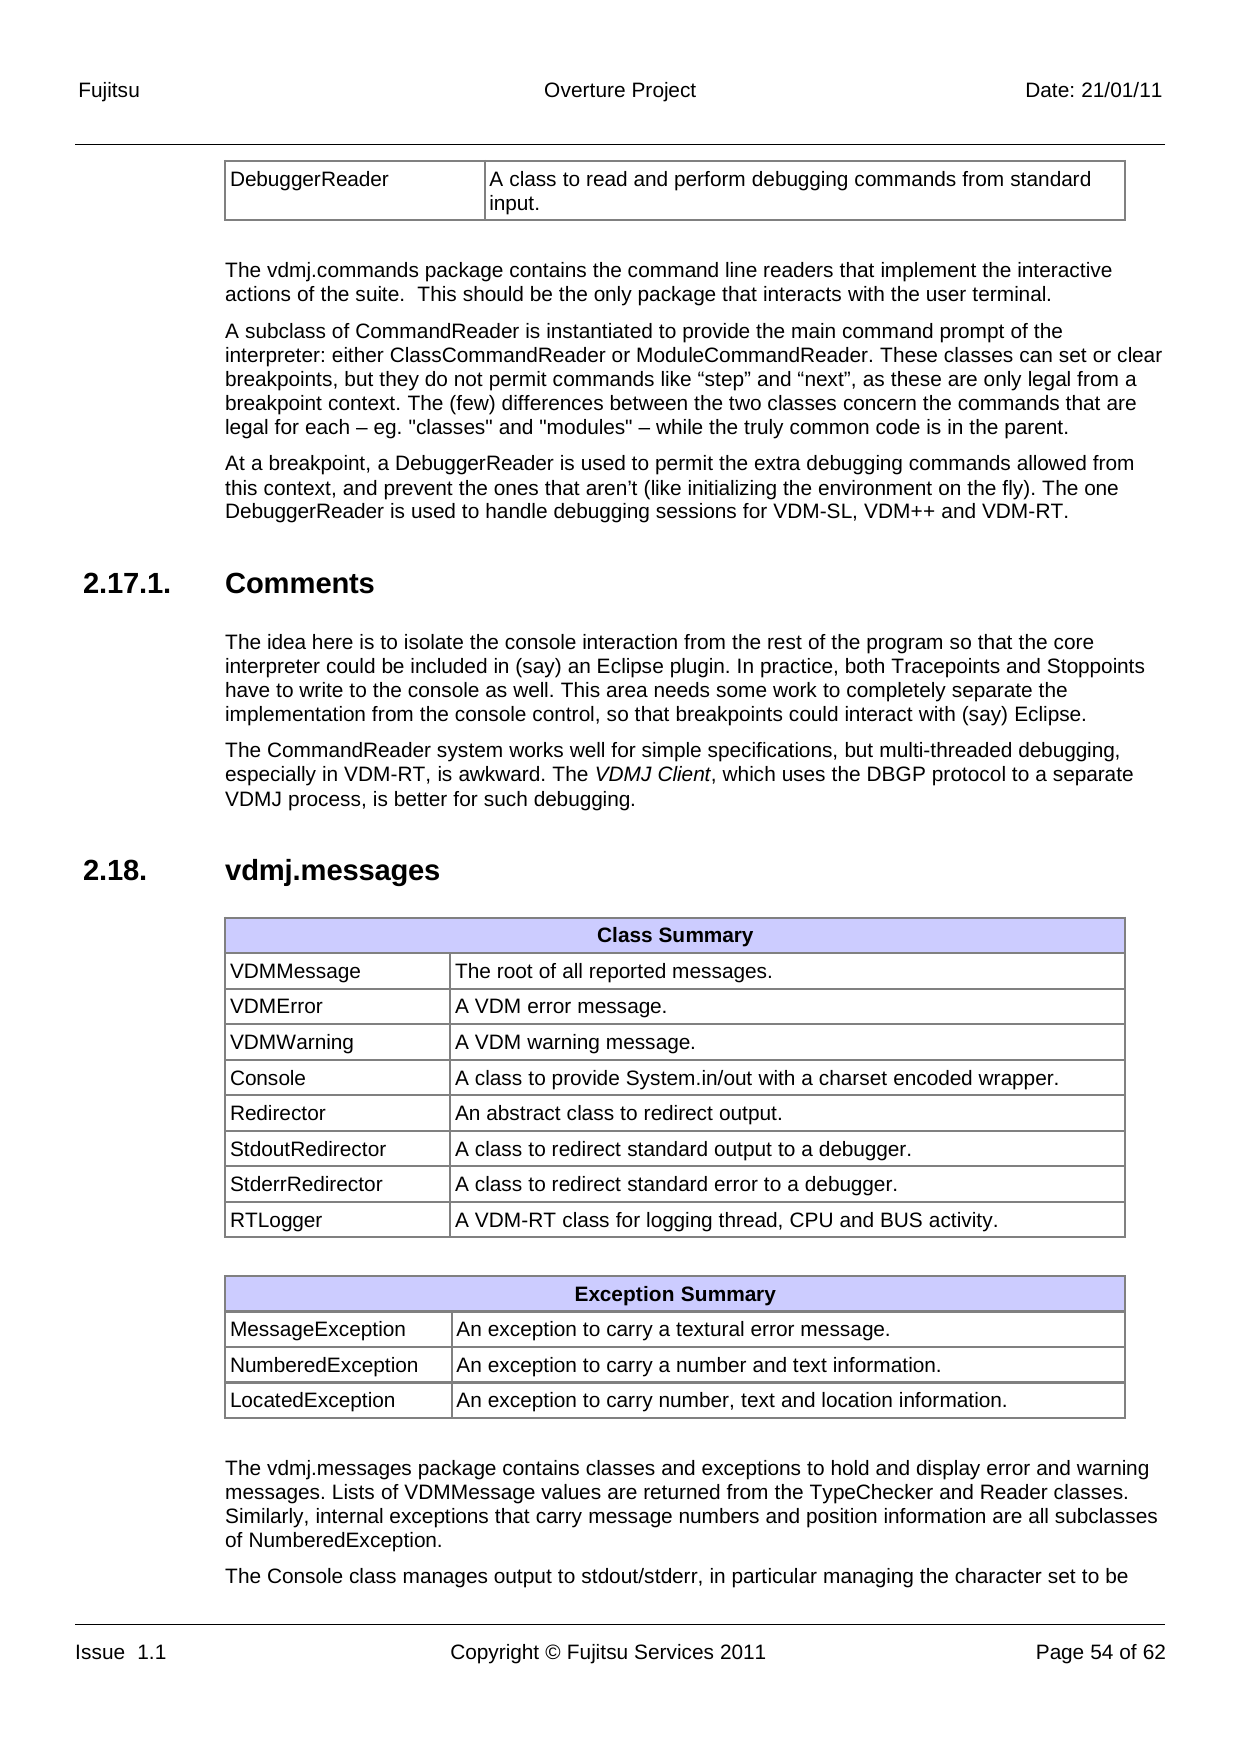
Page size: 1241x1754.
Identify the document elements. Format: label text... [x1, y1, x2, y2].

table_cell MessageException [226, 1313, 451, 1346]
text The idea here is to isolate the console interaction from the rest of the program so that the core interpreter could be included in (say) an Eclipse plugin. In practice, both Tracepoints and Stoppoints have to write to the console as well. This area needs some work to completely separate the implementation from the console control, so that breakpoints could interact with (say) Eclipse. [225, 629, 1165, 726]
table_cell An exception to carry a textural error message. [453, 1313, 1124, 1346]
text The vdmj.messages package contains classes and exceptions to hold and display error and warning messages. Lists of VDMMessage values are returned from the TypeChecker and Reader classes. Similarly, internal exceptions that carry message numbers and position information are all subclasses of NumberedException. [225, 1456, 1165, 1552]
table_cell The root of all reported messages. [451, 954, 1124, 988]
table_header Class Summary [226, 919, 1124, 952]
table_cell A VDM-RT class for logging thread, CPU and BUS activity. [451, 1203, 1124, 1236]
table_cell VDMError [226, 990, 449, 1023]
table_cell Redirector [226, 1096, 449, 1130]
text A subclass of CommandReader is instantiated to provide the main command prompt of the interpreter: either ClassCommandReader or ModuleCommandReader. These classes can set or clear breakpoints, but they do not permit commands like “step” and “next”, as these are only legal from a breakpoint context. The (few) differences between the two classes concern the commands that are legal for each – eg. "classes" and "modules" – while the truly common code is in the parent. [225, 318, 1165, 439]
table_cell A class to redirect standard error to a debugger. [451, 1167, 1124, 1201]
subtitle vdmj.messages [75, 853, 1165, 887]
table_cell NumberedException [226, 1348, 451, 1381]
table_cell RTLogger [226, 1203, 449, 1236]
table_cell StdoutRedirector [226, 1132, 449, 1165]
table_cell A class to read and perform debugging commands from standard input. [486, 162, 1124, 219]
table_cell A VDM warning message. [451, 1025, 1124, 1059]
table_cell An exception to carry number, text and location information. [453, 1384, 1124, 1417]
table_cell Console [226, 1061, 449, 1094]
table_cell StderrRedirector [226, 1167, 449, 1201]
table_cell DebuggerReader [226, 162, 484, 219]
text The CommandReader system works well for simple specifications, but multi-threaded debugging, especially in VDM-RT, is awkward. The VDMJ Client, which uses the DBGP protocol to a separate VDMJ process, is better for such debugging. [225, 738, 1165, 811]
text The Console class manages output to stdout/stderr, in particular managing the character set to be [225, 1564, 1165, 1588]
table_cell A VDM error message. [451, 990, 1124, 1023]
table_cell LocatedException [226, 1384, 451, 1417]
table_header Exception Summary [226, 1277, 1124, 1310]
subtitle Comments [75, 566, 1165, 599]
table_cell VDMMessage [226, 954, 449, 988]
text The vdmj.commands package contains the command line readers that implement the interactive actions of the suite. This should be the only package that interacts with the user terminal. [225, 258, 1165, 306]
table_cell VDMWarning [226, 1025, 449, 1059]
text At a breakpoint, a DebuggerReader is used to permit the extra debugging commands allowed from this context, and prevent the ones that aren’t (like initializing the environment on the fly). The one DebuggerReader is used to handle debugging sessions for VDM-SL, VDM++ and VDM-RT. [225, 451, 1165, 523]
table_cell An abstract class to redirect output. [451, 1096, 1124, 1130]
table_cell A class to provide System.in/out with a charset encoded wrapper. [451, 1061, 1124, 1094]
table_cell A class to redirect standard output to a debugger. [451, 1132, 1124, 1165]
table_cell An exception to carry a number and text information. [453, 1348, 1124, 1381]
